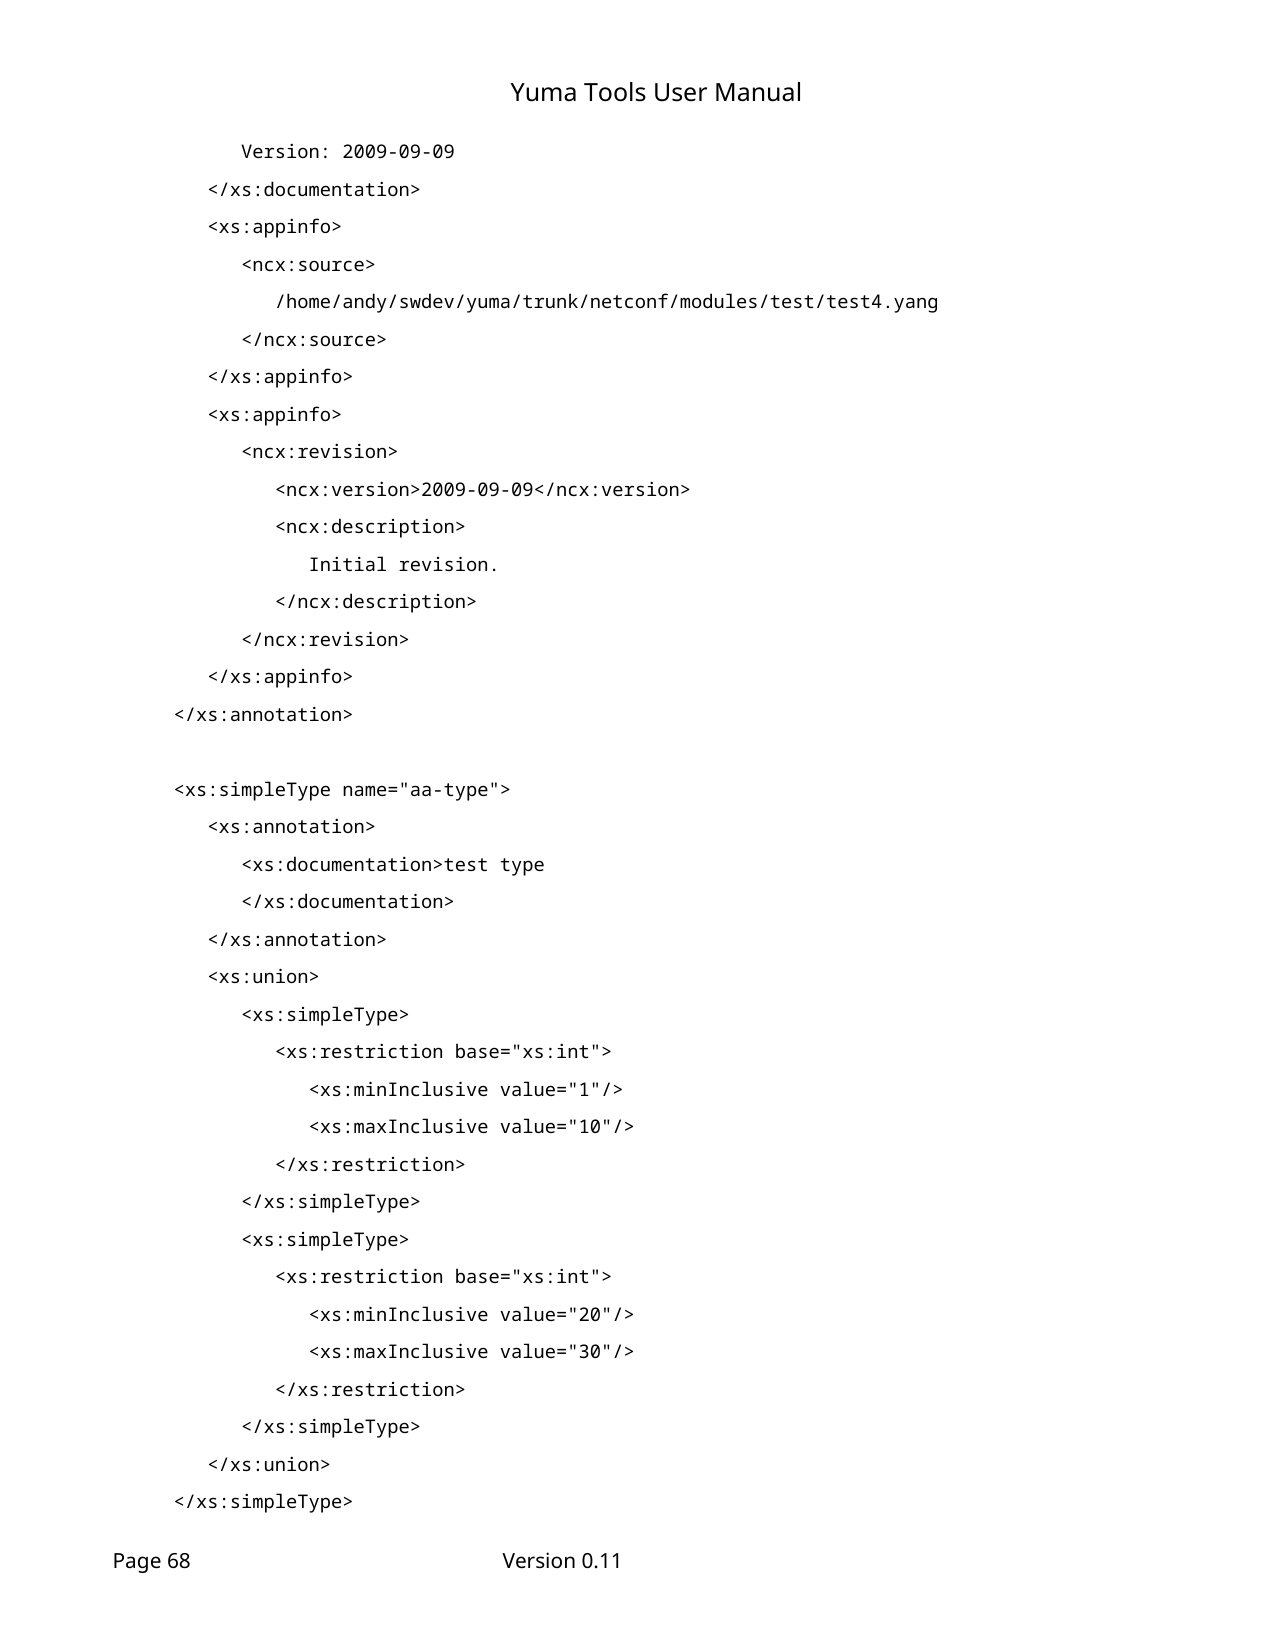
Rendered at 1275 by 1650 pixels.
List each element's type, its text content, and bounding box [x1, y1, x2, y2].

text </xs:documentation> [139, 888, 1200, 914]
text <ncx:description> [139, 513, 1200, 539]
text </xs:annotation> [139, 926, 1200, 952]
text <ncx:source> [139, 251, 1200, 277]
text <xs:simpleType name="aa-type"> [139, 776, 1200, 802]
text <xs:annotation> [139, 813, 1200, 839]
text </xs:restriction> [139, 1376, 1200, 1402]
text </xs:simpleType> [139, 1488, 1200, 1514]
text </xs:annotation> [139, 701, 1200, 727]
text <xs:maxInclusive value="30"/> [139, 1338, 1200, 1364]
text </xs:appinfo> [139, 363, 1200, 389]
text </xs:appinfo> [139, 663, 1200, 689]
text <xs:appinfo> [139, 213, 1200, 239]
text </ncx:description> [139, 588, 1200, 614]
text Version: 2009-09-09 [139, 138, 1200, 164]
text </ncx:revision> [139, 626, 1200, 652]
text <xs:union> [139, 963, 1200, 989]
text <xs:maxInclusive value="10"/> [139, 1113, 1200, 1139]
text </xs:union> [139, 1451, 1200, 1477]
text <ncx:revision> [139, 438, 1200, 464]
text </xs:simpleType> [139, 1413, 1200, 1439]
text <xs:minInclusive value="1"/> [139, 1076, 1200, 1102]
text </ncx:source> [139, 326, 1200, 352]
text Initial revision. [139, 551, 1200, 577]
text <xs:restriction base="xs:int"> [139, 1263, 1200, 1289]
text /home/andy/swdev/yuma/trunk/netconf/modules/test/test4.yang [139, 288, 1200, 314]
text <xs:documentation>test type [139, 851, 1200, 877]
text <xs:restriction base="xs:int"> [139, 1038, 1200, 1064]
text </xs:documentation> [139, 176, 1200, 202]
text <ncx:version>2009-09-09</ncx:version> [139, 476, 1200, 502]
text <xs:simpleType> [139, 1226, 1200, 1252]
text <xs:minInclusive value="20"/> [139, 1301, 1200, 1327]
text </xs:simpleType> [139, 1188, 1200, 1214]
text </xs:restriction> [139, 1151, 1200, 1177]
text <xs:simpleType> [139, 1001, 1200, 1027]
text <xs:appinfo> [139, 401, 1200, 427]
